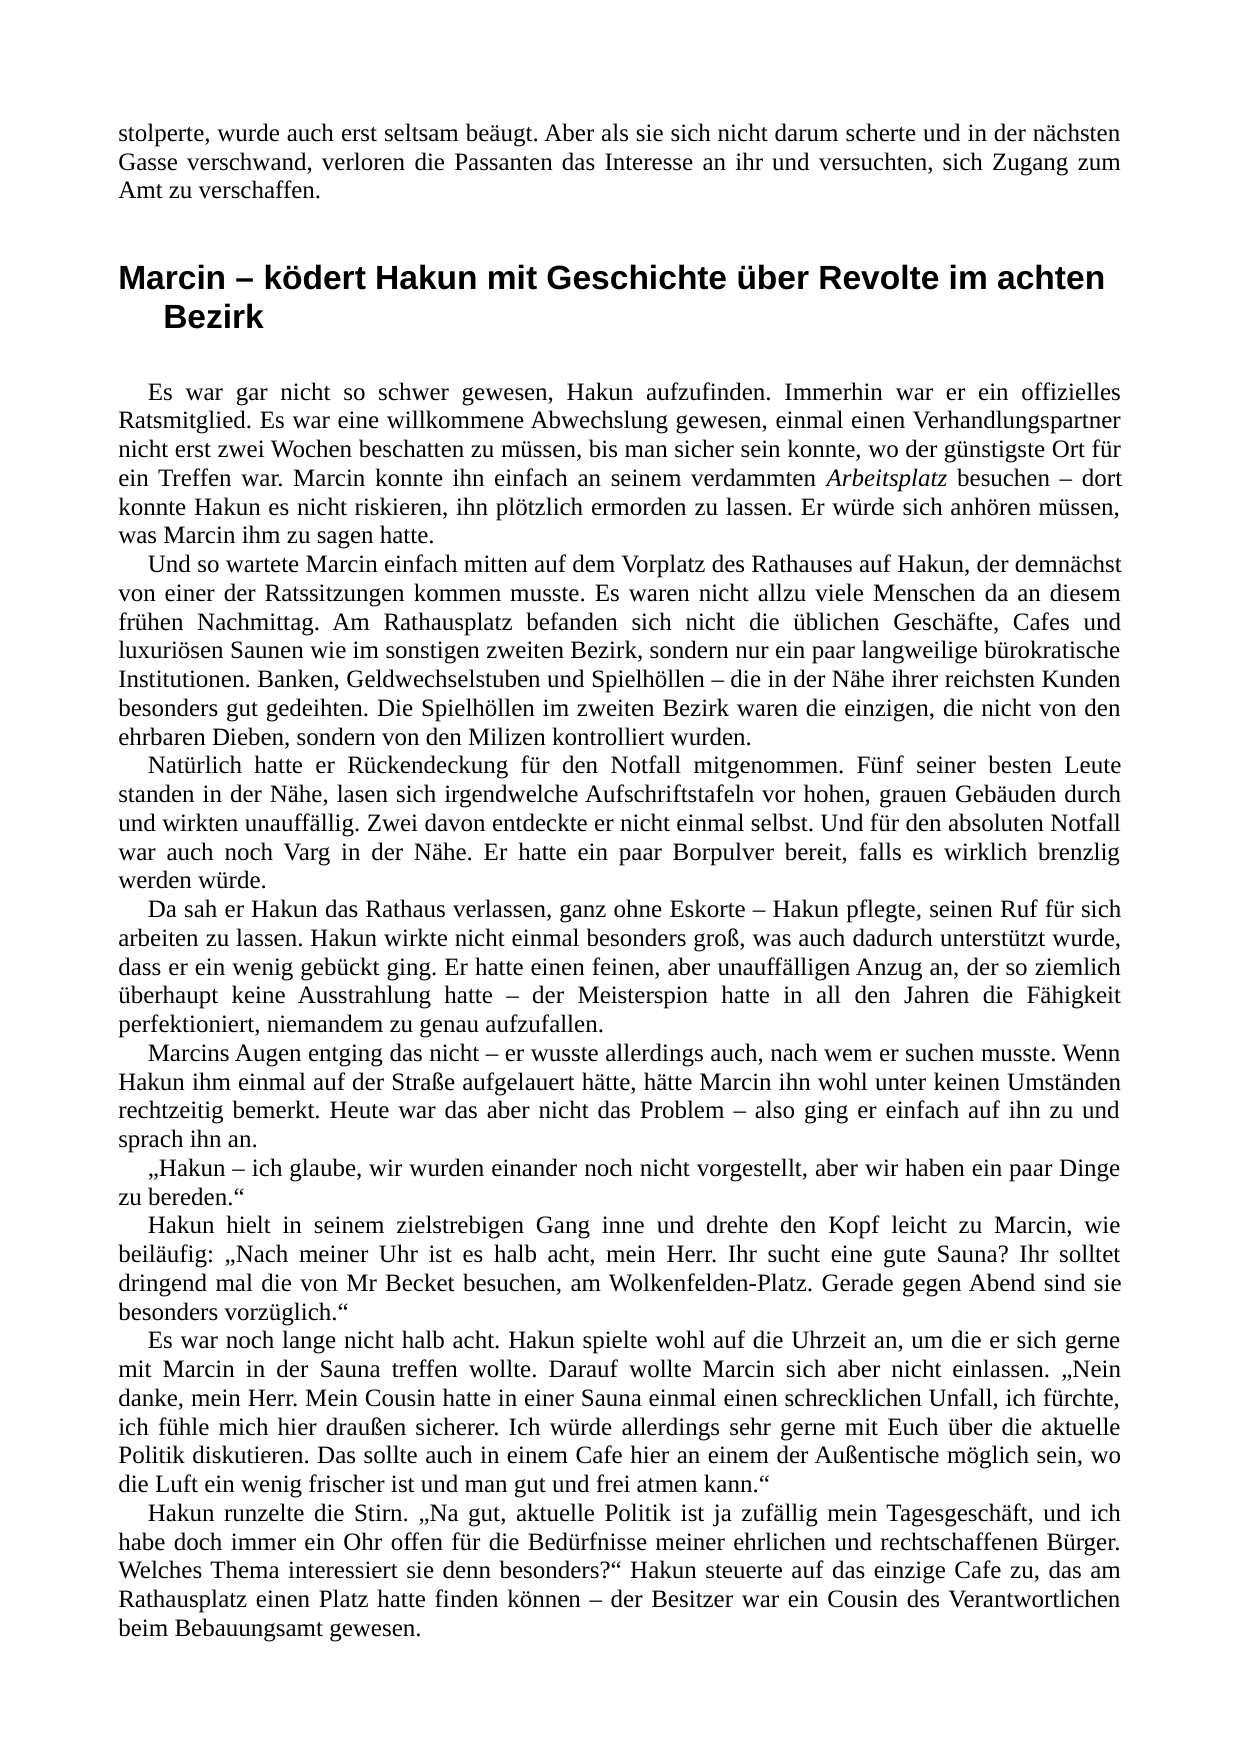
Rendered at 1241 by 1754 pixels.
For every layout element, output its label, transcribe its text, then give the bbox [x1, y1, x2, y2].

text Es war gar nicht so schwer gewesen, Hakun aufzufinden. Immerhin war er ein offizielles Ratsmitglied. Es war eine willkommene Abwechslung gewesen, einmal einen Verhandlungspartner nicht erst zwei Wochen beschatten zu müssen, bis man sicher sein konnte, wo der günstigste Ort für ein Treffen war. Marcin konnte ihn einfach an seinem verdammten Arbeitsplatz besuchen – dort konnte Hakun es nicht riskieren, ihn plötzlich ermorden zu lassen. Er würde sich anhören müssen, was Marcin ihm zu sagen hatte. [118, 377, 1122, 549]
text Und so wartete Marcin einfach mitten auf dem Vorplatz des Rathauses auf Hakun, der demnächst von einer der Ratssitzungen kommen musste. Es waren nicht allzu viele Menschen da an diesem frühen Nachmittag. Am Rathausplatz befanden sich nicht die üblichen Geschäfte, Cafes und luxuriösen Saunen wie im sonstigen zweiten Bezirk, sondern nur ein paar langweilige bürokratische Institutionen. Banken, Geldwechselstuben und Spielhöllen – die in der Nähe ihrer reichsten Kunden besonders gut gedeihten. Die Spielhöllen im zweiten Bezirk waren die einzigen, die nicht von den ehrbaren Dieben, sondern von den Milizen kontrolliert wurden. [118, 549, 1122, 750]
text Natürlich hatte er Rückendeckung für den Notfall mitgenommen. Fünf seiner besten Leute standen in der Nähe, lasen sich irgendwelche Aufschriftstafeln vor hohen, grauen Gebäuden durch und wirkten unauffällig. Zwei davon entdeckte er nicht einmal selbst. Und für den absoluten Notfall war auch noch Varg in der Nähe. Er hatte ein paar Borpulver bereit, falls es wirklich brenzlig werden würde. [118, 750, 1122, 894]
text Es war noch lange nicht halb acht. Hakun spielte wohl auf die Uhrzeit an, um die er sich gerne mit Marcin in der Sauna treffen wollte. Darauf wollte Marcin sich aber nicht einlassen. „Nein danke, mein Herr. Mein Cousin hatte in einer Sauna einmal einen schrecklichen Unfall, ich fürchte, ich fühle mich hier draußen sicherer. Ich würde allerdings sehr gerne mit Euch über die aktuelle Politik diskutieren. Das sollte auch in einem Cafe hier an einem der Außentische möglich sein, wo die Luft ein wenig frischer ist und man gut und frei atmen kann.“ [118, 1325, 1122, 1498]
text Da sah er Hakun das Rathaus verlassen, ganz ohne Eskorte – Hakun pflegte, seinen Ruf für sich arbeiten zu lassen. Hakun wirkte nicht einmal besonders groß, was auch dadurch unterstützt wurde, dass er ein wenig gebückt ging. Er hatte einen feinen, aber unauffälligen Anzug an, der so ziemlich überhaupt keine Ausstrahlung hatte – der Meisterspion hatte in all den Jahren die Fähigkeit perfektioniert, niemandem zu genau aufzufallen. [118, 894, 1122, 1038]
subtitle Marcin – ködert Hakun mit Geschichte über Revolte im achten Bezirk [118, 258, 1122, 335]
text Hakun runzelte die Stirn. „Na gut, aktuelle Politik ist ja zufällig mein Tagesgeschäft, und ich habe doch immer ein Ohr offen für die Bedürfnisse meiner ehrlichen und rechtschaffenen Bürger. Welches Thema interessiert sie denn besonders?“ Hakun steuerte auf das einzige Cafe zu, das am Rathausplatz einen Platz hatte finden können – der Besitzer war ein Cousin des Verantwortlichen beim Bebauungsamt gewesen. [118, 1498, 1122, 1642]
text Marcins Augen entging das nicht – er wusste allerdings auch, nach wem er suchen musste. Wenn Hakun ihm einmal auf der Straße aufgelauert hätte, hätte Marcin ihn wohl unter keinen Umständen rechtzeitig bemerkt. Heute war das aber nicht das Problem – also ging er einfach auf ihn zu und sprach ihn an. [118, 1038, 1122, 1153]
text „Hakun – ich glaube, wir wurden einander noch nicht vorgestellt, aber wir haben ein paar Dinge zu bereden.“ [118, 1153, 1122, 1210]
text stolperte, wurde auch erst seltsam beäugt. Aber als sie sich nicht darum scherte und in der nächsten Gasse verschwand, verloren die Passanten das Interesse an ihr und versuchten, sich Zugang zum Amt zu verschaffen. [118, 118, 1122, 204]
text Hakun hielt in seinem zielstrebigen Gang inne und drehte den Kopf leicht zu Marcin, wie beiläufig: „Nach meiner Uhr ist es halb acht, mein Herr. Ihr sucht eine gute Sauna? Ihr solltet dringend mal die von Mr Becket besuchen, am Wolkenfelden-Platz. Gerade gegen Abend sind sie besonders vorzüglich.“ [118, 1210, 1122, 1325]
